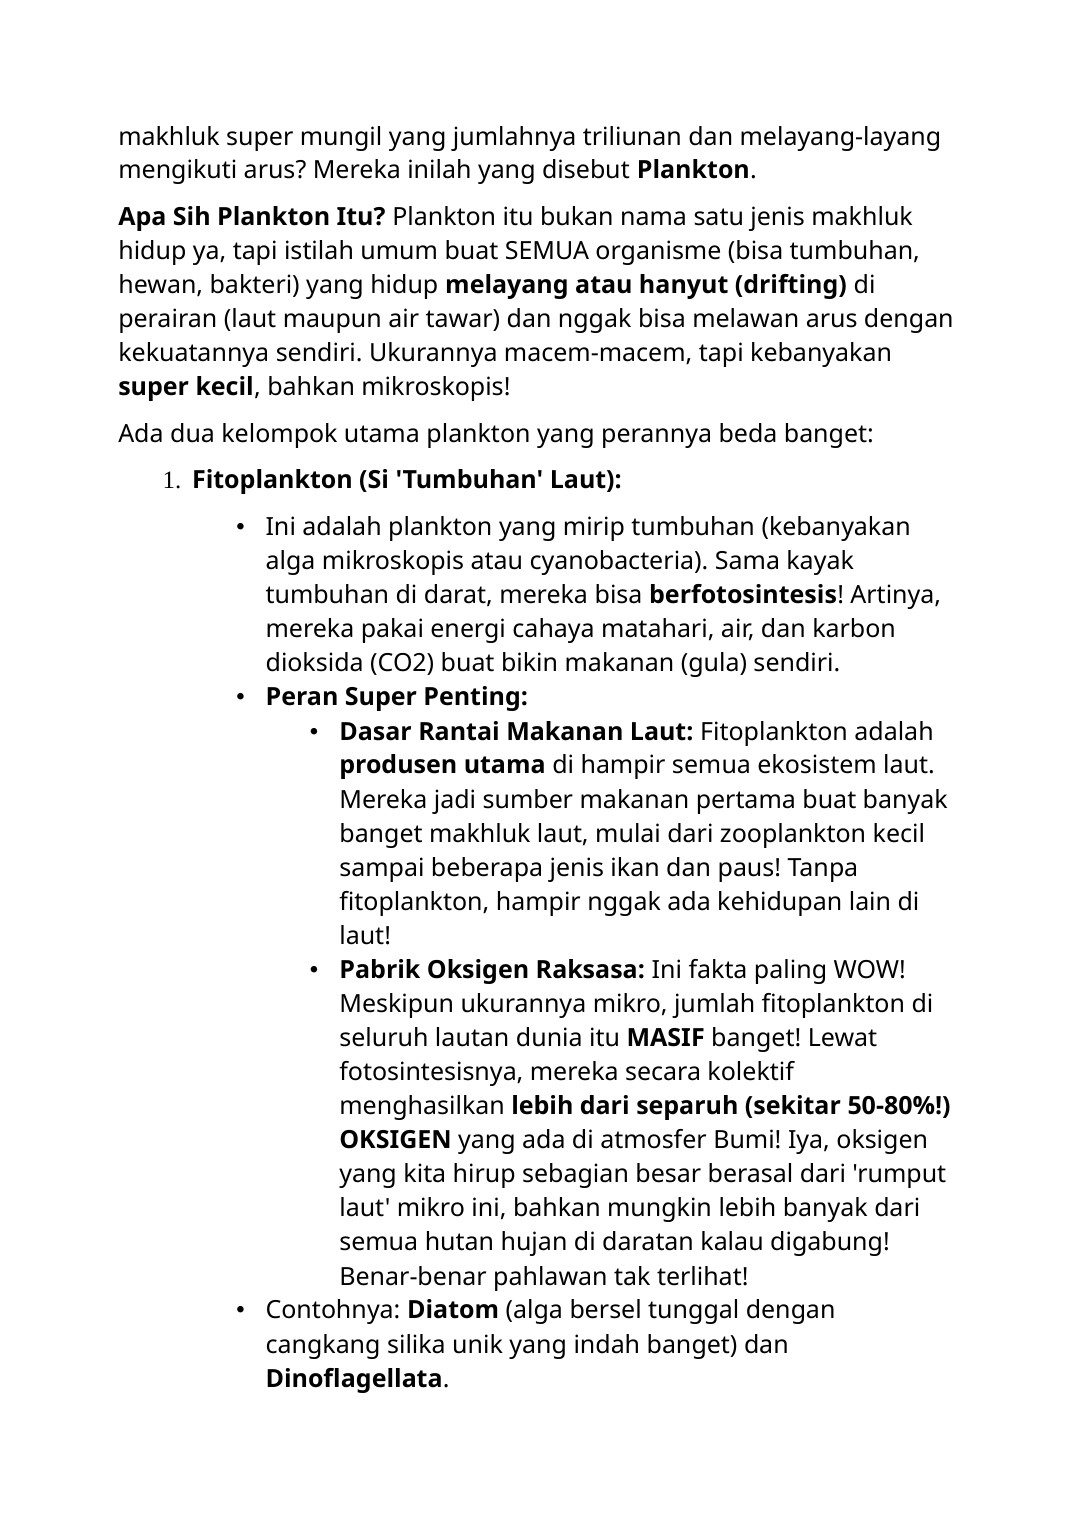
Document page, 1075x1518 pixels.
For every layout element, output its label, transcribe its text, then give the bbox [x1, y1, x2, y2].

text Ada dua kelompok utama plankton yang perannya beda banget: [118, 416, 957, 450]
list Dasar Rantai Makanan Laut: Fitoplankton adalah produsen utama di hampir semua ekosistem laut. Mereka jadi sumber makanan pertama buat banyak banget makhluk laut, mulai dari zooplankton kecil sampai beberapa jenis ikan dan paus! Tanpa fitoplankton, hampir nggak ada kehidupan lain di laut! [309, 713, 957, 952]
text Apa Sih Plankton Itu? Plankton itu bukan nama satu jenis makhluk hidup ya, tapi istilah umum buat SEMUA organisme (bisa tumbuhan, hewan, bakteri) yang hidup melayang atau hanyut (drifting) di perairan (laut maupun air tawar) dan nggak bisa melawan arus dengan kekuatannya sendiri. Ukurannya macem-macem, tapi kebanyakan super kecil, bahkan mikroskopis! [118, 199, 957, 403]
list Fitoplankton (Si 'Tumbuhan' Laut): [162, 462, 957, 496]
text makhluk super mungil yang jumlahnya triliunan dan melayang-layang mengikuti arus? Mereka inilah yang disebut Plankton. [118, 118, 957, 186]
list Ini adalah plankton yang mirip tumbuhan (kebanyakan alga mikroskopis atau cyanobacteria). Sama kayak tumbuhan di darat, mereka bisa berfotosintesis! Artinya, mereka pakai energi cahaya matahari, air, dan karbon dioksida (CO2) buat bikin makanan (gula) sendiri. [236, 509, 957, 679]
list Peran Super Penting: [236, 679, 957, 713]
list Contohnya: Diatom (alga bersel tunggal dengan cangkang silika unik yang indah banget) dan Dinoflagellata. [236, 1292, 957, 1394]
list Pabrik Oksigen Raksasa: Ini fakta paling WOW! Meskipun ukurannya mikro, jumlah fitoplankton di seluruh lautan dunia itu MASIF banget! Lewat fotosintesisnya, mereka secara kolektif menghasilkan lebih dari separuh (sekitar 50-80%!) OKSIGEN yang ada di atmosfer Bumi! Iya, oksigen yang kita hirup sebagian besar berasal dari 'rumput laut' mikro ini, bahkan mungkin lebih banyak dari semua hutan hujan di daratan kalau digabung! Benar-benar pahlawan tak terlihat! [309, 952, 957, 1292]
